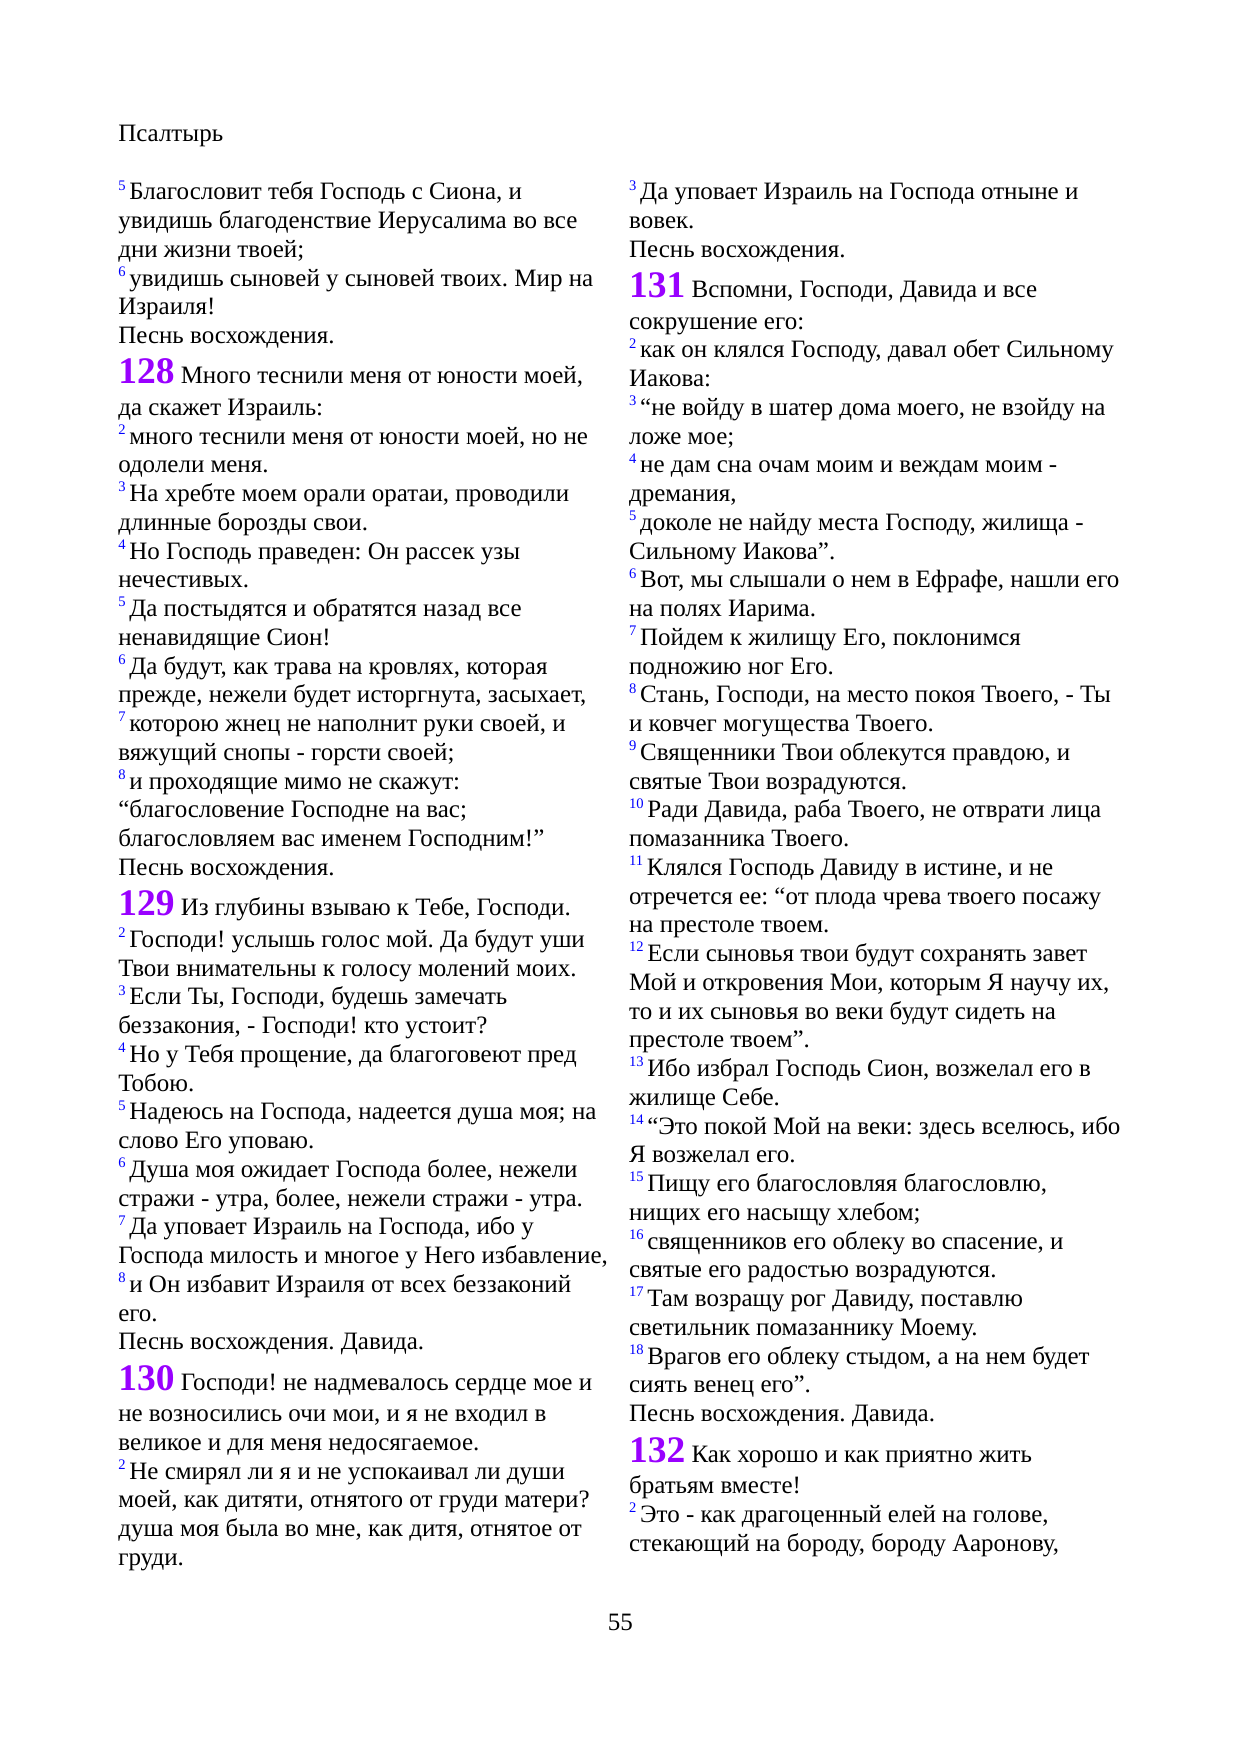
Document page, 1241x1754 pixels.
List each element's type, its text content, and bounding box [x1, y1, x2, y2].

title Песнь восхождения. [118, 320, 611, 349]
text 2 много теснили меня от юности моей, но не одолели меня. [118, 421, 611, 478]
text 17 Там возращу рог Давиду, поставлю светильник помазаннику Моему. [629, 1283, 1122, 1341]
text 4 не дам сна очам моим и веждам моим - дремания, [629, 449, 1122, 507]
text 10 Ради Давида, раба Твоего, не отврати лица помазанника Твоего. [629, 794, 1122, 852]
title Песнь восхождения. [118, 852, 611, 881]
text 128 Много теснили меня от юности моей, да скажет Израиль: [118, 349, 611, 421]
text 2 как он клялся Господу, давал обет Сильному Иакова: [629, 334, 1122, 392]
text 3 На хребте моем орали оратаи, проводили длинные борозды свои. [118, 478, 611, 536]
title Песнь восхождения. Давида. [629, 1398, 1122, 1427]
text 5 доколе не найду места Господу, жилища - Сильному Иакова”. [629, 507, 1122, 564]
text 15 Пищу его благословляя благословлю, нищих его насыщу хлебом; [629, 1168, 1122, 1226]
text 5 Надеюсь на Господа, надеется душа моя; на слово Его уповаю. [118, 1096, 611, 1154]
text 6 Душа моя ожидает Господа более, нежели стражи - утра, более, нежели стражи - утра. [118, 1154, 611, 1211]
text 16 священников его облеку во спасение, и святые его радостью возрадуются. [629, 1226, 1122, 1283]
text 130 Господи! не надмевалось сердце мое и не возносились очи мои, и я не входил в великое и для меня недосягаемое. [118, 1355, 611, 1456]
text 3 “не войду в шатер дома моего, не взойду на ложе мое; [629, 392, 1122, 449]
text 12 Если сыновья твои будут сохранять завет Мой и откровения Мои, которым Я научу их, то и их сыновья во веки будут сидеть на престоле твоем”. [629, 938, 1122, 1053]
text 2 Это - как драгоценный елей на голове, стекающий на бороду, бороду Ааронову, [629, 1499, 1122, 1556]
text 18 Врагов его облеку стыдом, а на нем будет сиять венец его”. [629, 1341, 1122, 1398]
title Песнь восхождения. [629, 234, 1122, 263]
text 131 Вспомни, Господи, Давида и все сокрушение его: [629, 263, 1122, 334]
text 3 Если Ты, Господи, будешь замечать беззакония, - Господи! кто устоит? [118, 981, 611, 1039]
text 2 Господи! услышь голос мой. Да будут уши Твои внимательны к голосу молений моих. [118, 924, 611, 981]
title Песнь восхождения. Давида. [118, 1326, 611, 1355]
text 6 увидишь сыновей у сыновей твоих. Мир на Израиля! [118, 263, 611, 320]
text 6 Да будут, как трава на кровлях, которая прежде, нежели будет исторгнута, засыхает, [118, 651, 611, 708]
text 2 Не смирял ли я и не успокаивал ли души моей, как дитяти, отнятого от груди матери? душа моя была во мне, как дитя, отнятое от груди. [118, 1456, 611, 1571]
text 4 Но Господь праведен: Он рассек узы нечестивых. [118, 536, 611, 593]
text 5 Да постыдятся и обратятся назад все ненавидящие Сион! [118, 593, 611, 651]
text 4 Но у Тебя прощение, да благоговеют пред Тобою. [118, 1039, 611, 1096]
text 14 “Это покой Мой на веки: здесь вселюсь, ибо Я возжелал его. [629, 1111, 1122, 1168]
text 132 Как хорошо и как приятно жить братьям вместе! [629, 1427, 1122, 1499]
text 9 Священники Твои облекутся правдою, и святые Твои возрадуются. [629, 737, 1122, 794]
text 129 Из глубины взываю к Тебе, Господи. [118, 881, 611, 924]
text 7 Пойдем к жилищу Его, поклонимся подножию ног Его. [629, 622, 1122, 679]
text 7 Да уповает Израиль на Господа, ибо у Господа милость и многое у Него избавление, [118, 1211, 611, 1269]
text 8 и Он избавит Израиля от всех беззаконий его. [118, 1269, 611, 1326]
text 11 Клялся Господь Давиду в истине, и не отречется ее: “от плода чрева твоего посажу на престоле твоем. [629, 852, 1122, 938]
text 13 Ибо избрал Господь Сион, возжелал его в жилище Себе. [629, 1053, 1122, 1111]
text 5 Благословит тебя Господь с Сиона, и увидишь благоденствие Иерусалима во все дни жизни твоей; [118, 176, 611, 263]
text 3 Да уповает Израиль на Господа отныне и вовек. [629, 176, 1122, 234]
text 8 Стань, Господи, на место покоя Твоего, - Ты и ковчег могущества Твоего. [629, 679, 1122, 737]
text 8 и проходящие мимо не скажут: “благословение Господне на вас; благословляем вас именем Господним!” [118, 766, 611, 852]
text 6 Вот, мы слышали о нем в Ефрафе, нашли его на полях Иарима. [629, 564, 1122, 622]
text 7 которою жнец не наполнит руки своей, и вяжущий снопы - горсти своей; [118, 708, 611, 766]
